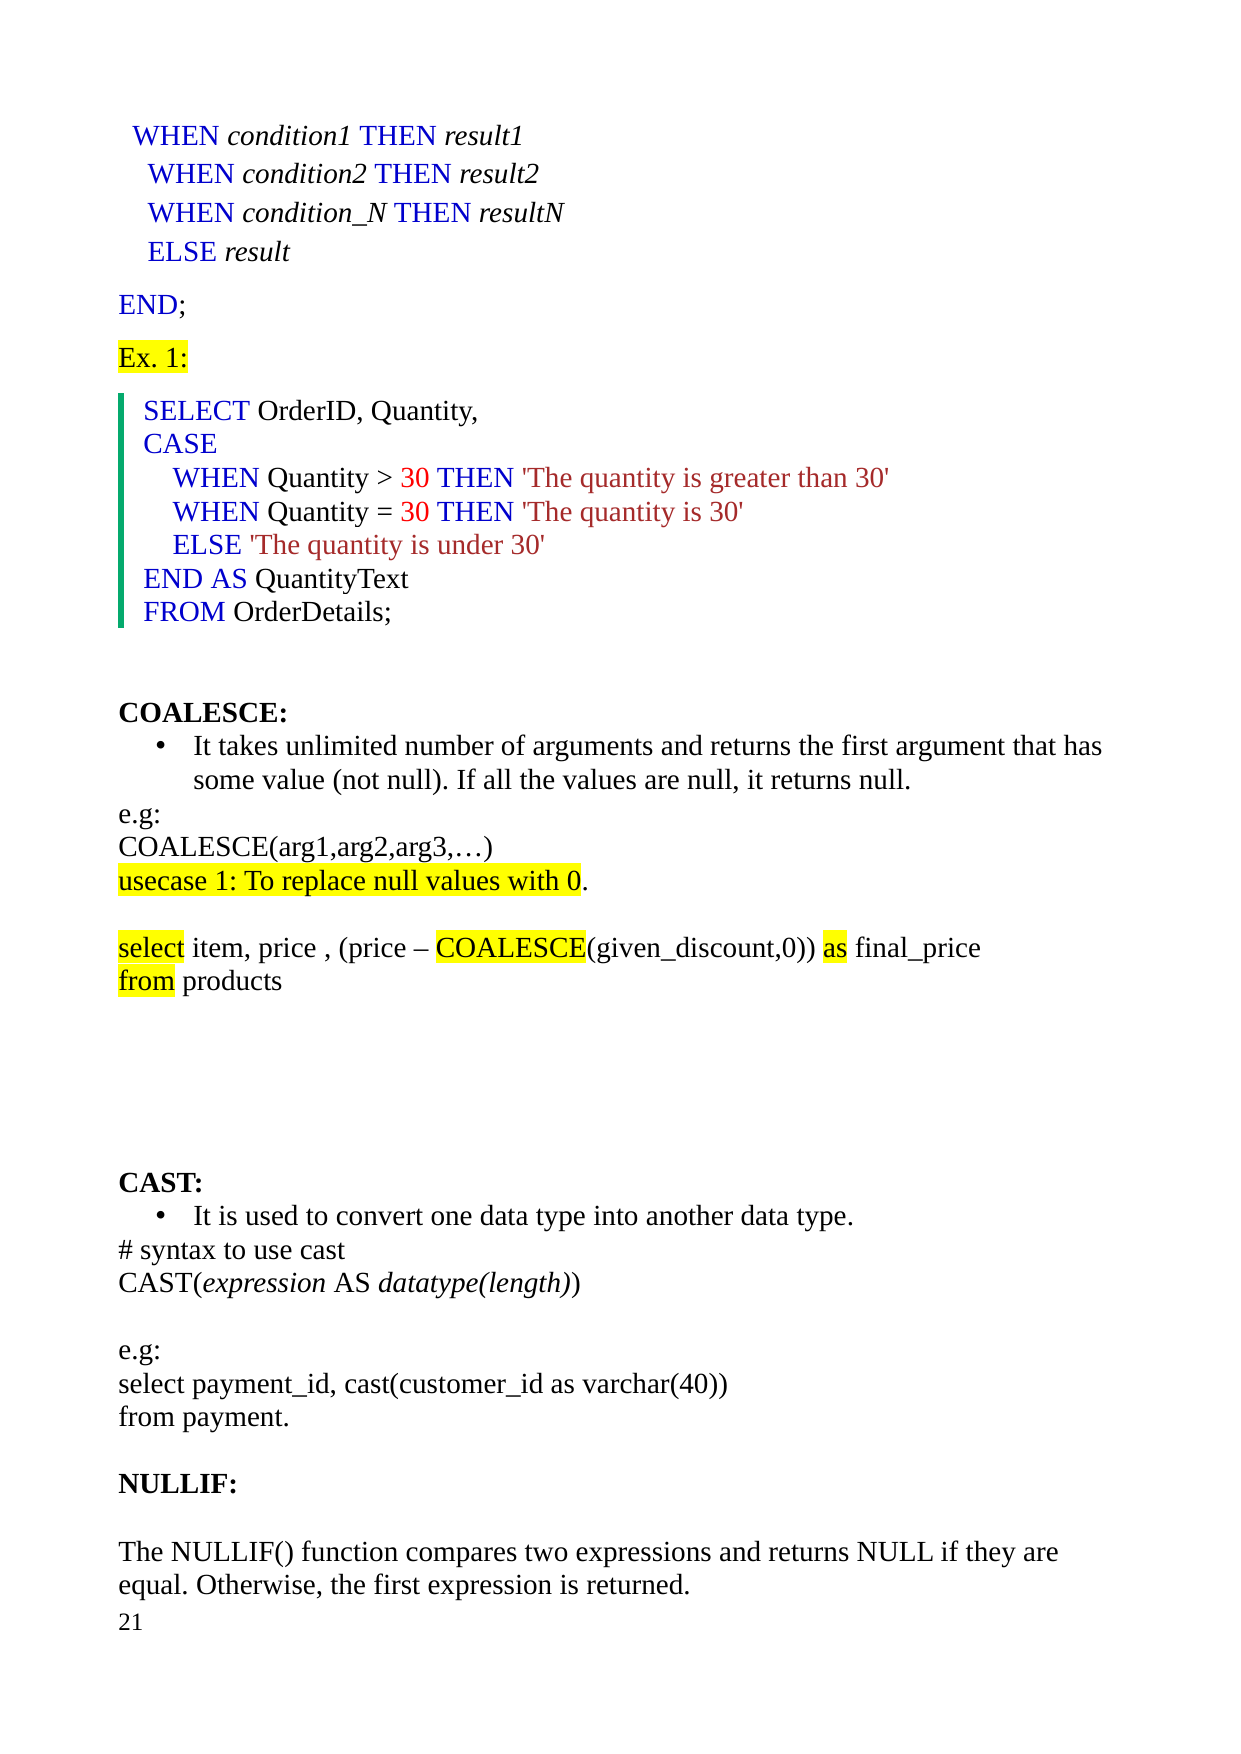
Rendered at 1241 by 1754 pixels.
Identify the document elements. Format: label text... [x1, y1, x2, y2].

text select payment_id, cast(customer_id as varchar(40)) [118, 1366, 1122, 1399]
text COALESCE: [118, 695, 1122, 728]
text SELECT OrderID, Quantity, CASE WHEN Quantity > 30 THEN 'The quantity is greater than 30' WHEN Quantity = 30 THEN 'The quantity is 30' ELSE 'The quantity is under 30' END AS QuantityText FROM OrderDetails; [124, 393, 1122, 628]
text usecase 1: To replace null values with 0. [118, 863, 1122, 896]
text e.g: [118, 796, 1122, 829]
list It takes unlimited number of arguments and returns the first argument that has some value (not null). If all the values are null, it returns null. [156, 728, 1122, 796]
text e.g: [118, 1332, 1122, 1366]
text The NULLIF() function compares two expressions and returns NULL if they are equal. Otherwise, the first expression is returned. [118, 1534, 1122, 1601]
text select item, price , (price – COALESCE(given_discount,0)) as final_price [118, 930, 1122, 963]
text NULLIF: [118, 1467, 1122, 1534]
text # syntax to use cast [118, 1232, 1122, 1265]
list It is used to convert one data type into another data type. [156, 1198, 1122, 1232]
text COALESCE(arg1,arg2,arg3,…) [118, 829, 1122, 863]
text WHEN condition1 THEN result1 WHEN condition2 THEN result2 WHEN condition_N THEN resultN ELSE result [118, 118, 1122, 267]
text CAST: [118, 1165, 1122, 1198]
text Ex. 1: [118, 340, 1122, 373]
text from products [118, 963, 1122, 997]
text END; [118, 287, 1122, 320]
text CAST(expression AS datatype(length)) [118, 1265, 1122, 1299]
text from payment. [118, 1399, 1122, 1433]
